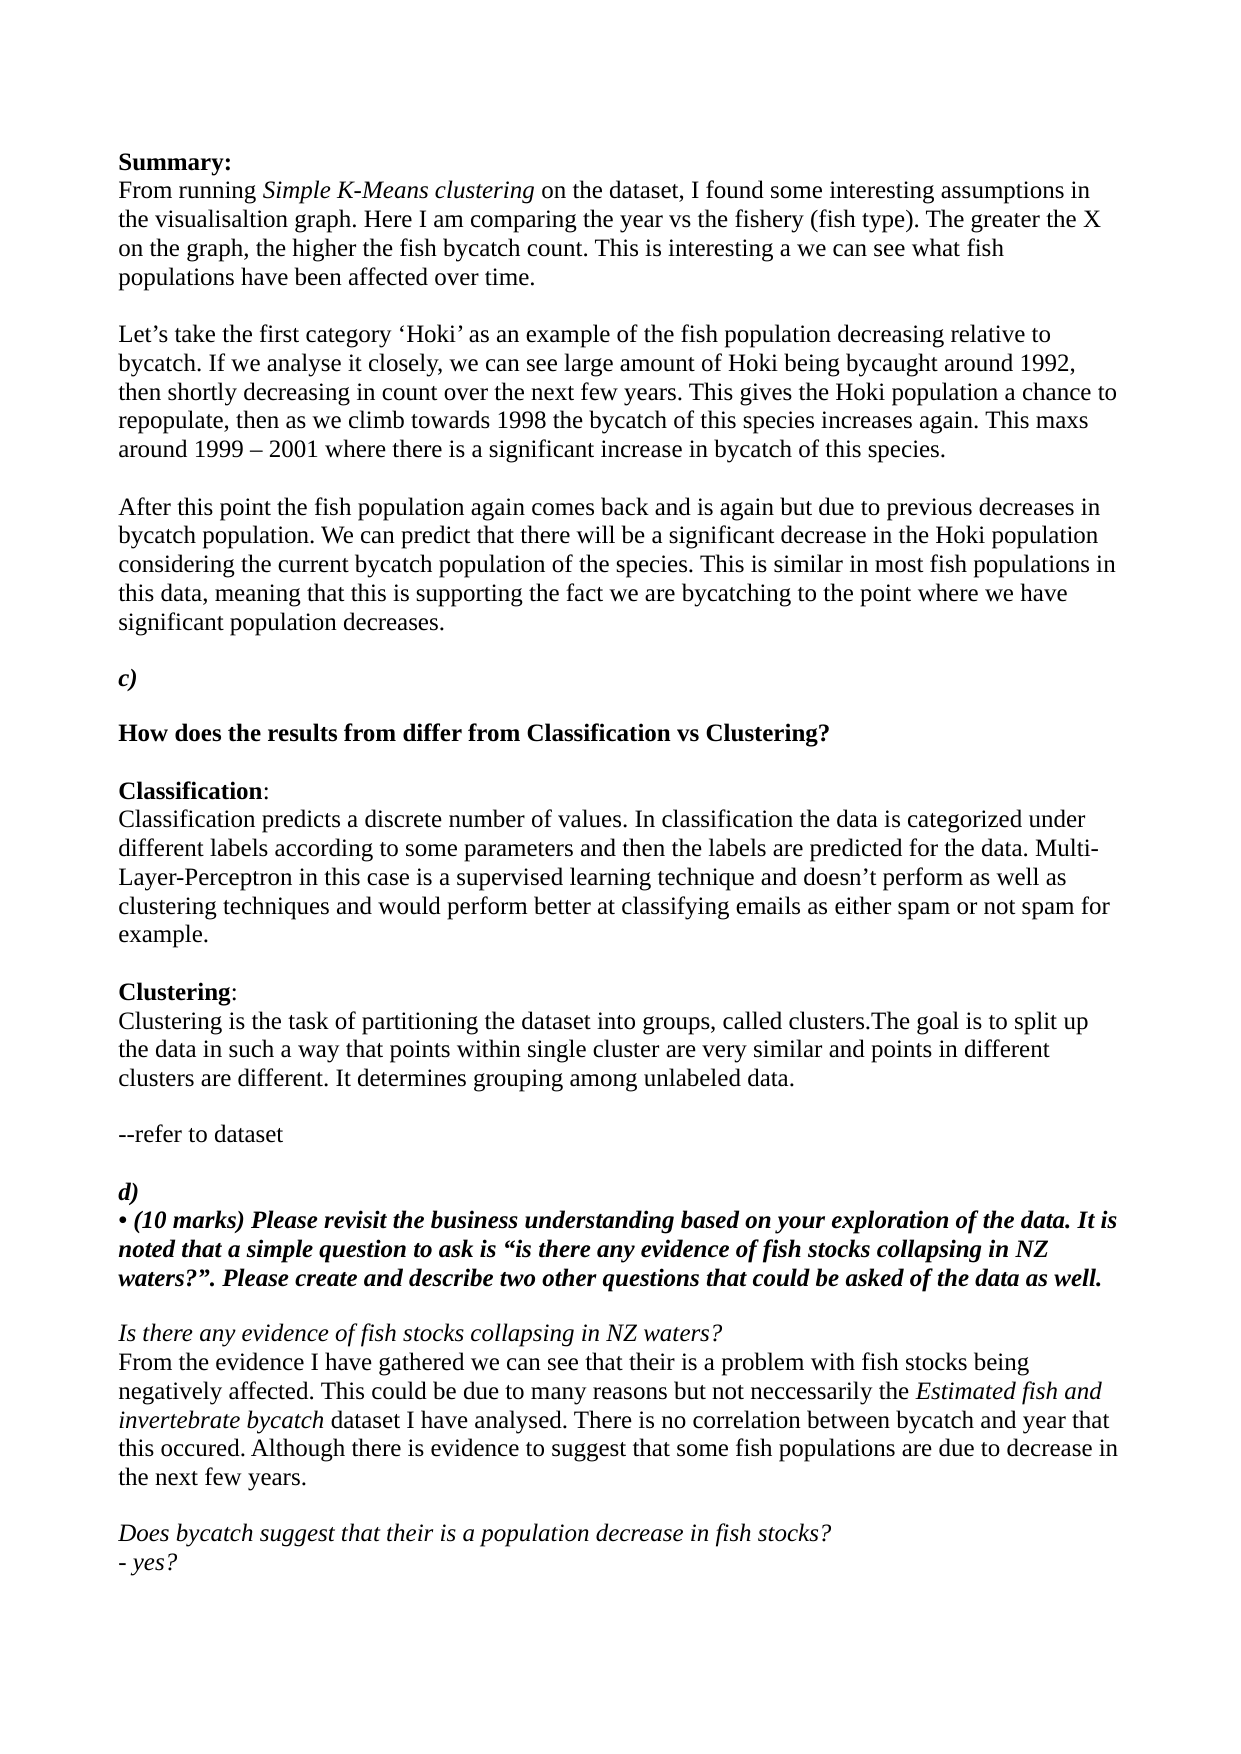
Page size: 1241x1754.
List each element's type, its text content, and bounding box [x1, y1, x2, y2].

text d) [118, 1177, 1122, 1205]
text • (10 marks) Please revisit the business understanding based on your exploration of the data. It is noted that a simple question to ask is “is there any evidence of fish stocks collapsing in NZ waters?”. Please create and describe two other questions that could be asked of the data as well. [118, 1205, 1122, 1292]
text Let’s take the first category ‘Hoki’ as an example of the fish population decreasing relative to bycatch. If we analyse it closely, we can see large amount of Hoki being bycaught around 1992, then shortly decreasing in count over the next few years. This gives the Hoki population a chance to repopulate, then as we climb towards 1998 the bycatch of this species increases again. This maxs around 1999 – 2001 where there is a significant increase in bycatch of this species. [118, 319, 1122, 463]
text Classification predicts a discrete number of values. In classification the data is categorized under different labels according to some parameters and then the labels are predicted for the data. Multi-Layer-Perceptron in this case is a supervised learning technique and doesn’t perform as well as clustering techniques and would perform better at classifying emails as either spam or not spam for example. [118, 804, 1122, 948]
text c) [118, 663, 1122, 691]
text From the evidence I have gathered we can see that their is a problem with fish stocks being negatively affected. This could be due to many reasons but not neccessarily the Estimated fish and invertebrate bycatch dataset I have analysed. There is no correlation between bycatch and year that this occured. Although there is evidence to suggest that some fish populations are due to decrease in the next few years. [118, 1347, 1122, 1491]
text Does bycatch suggest that their is a population decrease in fish stocks? [118, 1518, 1122, 1547]
text Classification: [118, 776, 1122, 804]
text Summary: [118, 147, 1122, 176]
text How does the results from differ from Classification vs Clustering? [118, 718, 1122, 747]
text Clustering is the task of partitioning the dataset into groups, called clusters.The goal is to split up the data in such a way that points within single cluster are very similar and points in different clusters are different. It determines grouping among unlabeled data. [118, 1006, 1122, 1092]
text Clustering: [118, 977, 1122, 1006]
text - yes? [118, 1547, 1122, 1576]
text --refer to dataset [118, 1119, 1122, 1148]
text Is there any evidence of fish stocks collapsing in NZ waters? [118, 1318, 1122, 1347]
text From running Simple K-Means clustering on the dataset, I found some interesting assumptions in the visualisaltion graph. Here I am comparing the year vs the fishery (fish type). The greater the X on the graph, the higher the fish bycatch count. This is interesting a we can see what fish populations have been affected over time. [118, 176, 1122, 291]
text After this point the fish population again comes back and is again but due to previous decreases in bycatch population. We can predict that there will be a significant decrease in the Hoki population considering the current bycatch population of the species. This is similar in most fish populations in this data, meaning that this is supporting the fact we are bycatching to the point where we have significant population decreases. [118, 492, 1122, 636]
